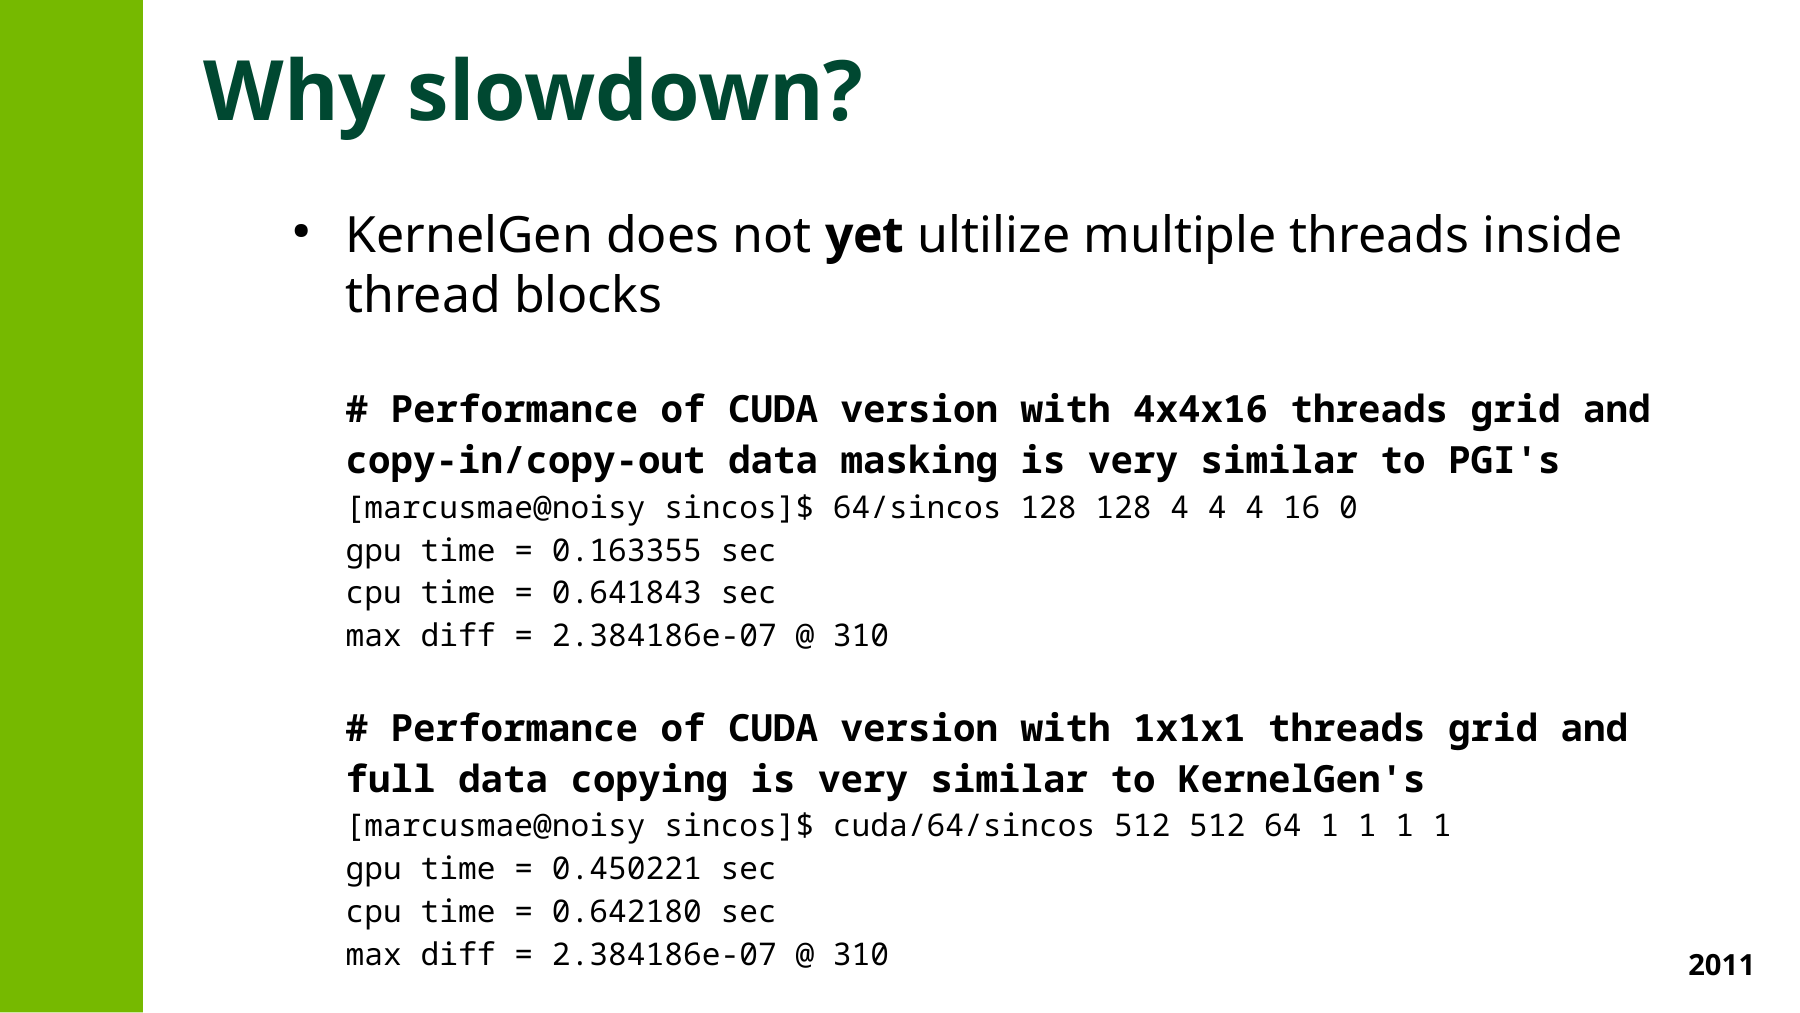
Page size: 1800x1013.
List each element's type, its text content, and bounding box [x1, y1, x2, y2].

text_box # Performance of CUDA version with 4x4x16 threads grid and copy-in/copy-out data masking is very similar to PGI's [marcusmae@noisy sincos]$ 64/sincos 128 128 4 4 4 16 0 gpu time = 0.163355 sec cpu time = 0.641843 sec max diff = 2.384186e-07 @ 310 # Performance of CUDA version with 1x1x1 threads grid and full data copying is very similar to KernelGen's [marcusmae@noisy sincos]$ cuda/64/sincos 512 512 64 1 1 1 1 gpu time = 0.450221 sec cpu time = 0.642180 sec max diff = 2.384186e-07 @ 310 [330, 375, 1688, 894]
list KernelGen does not yet ultilize multiple threads inside thread blocks [188, 195, 1688, 976]
title Why slowdown? [188, 40, 1733, 211]
